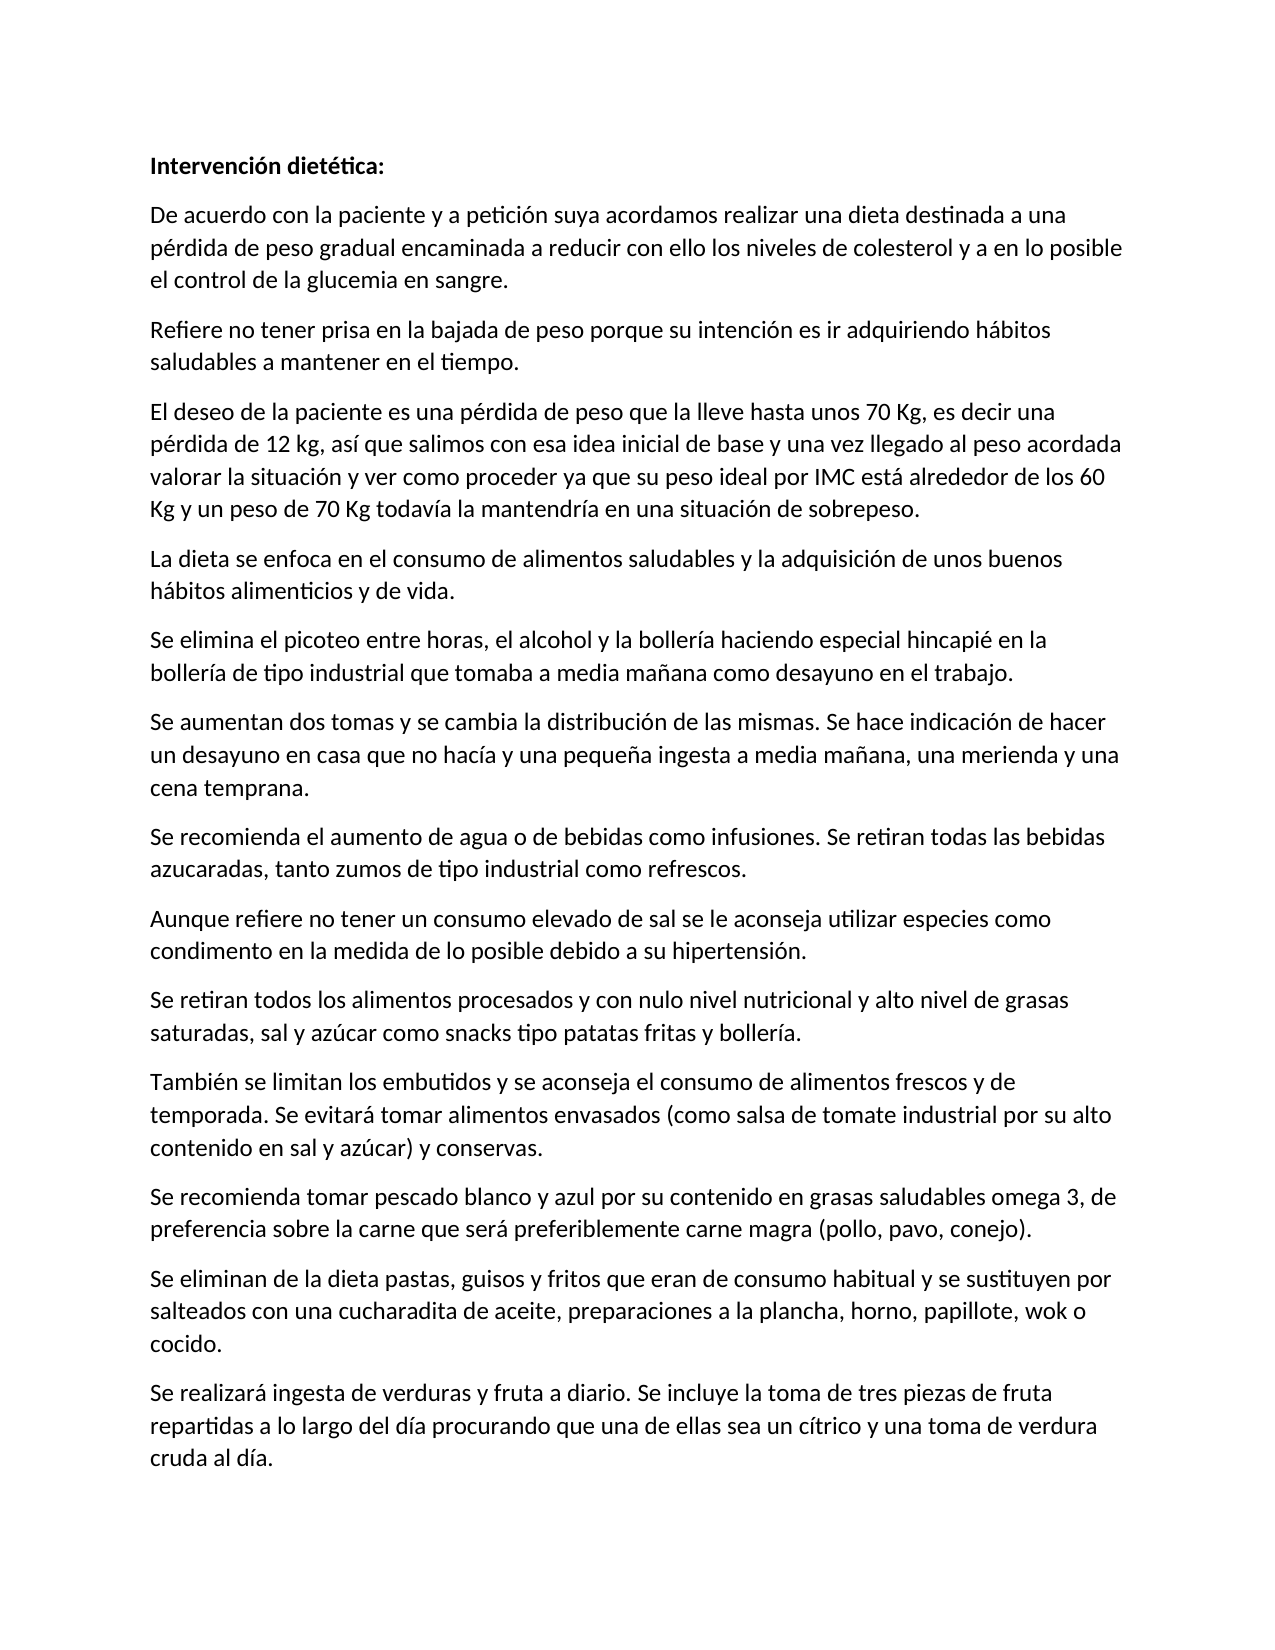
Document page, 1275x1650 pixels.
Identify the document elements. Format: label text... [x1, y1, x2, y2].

text El deseo de la paciente es una pérdida de peso que la lleve hasta unos 70 Kg, es decir una pérdida de 12 kg, así que salimos con esa idea inicial de base y una vez llegado al peso acordada valorar la situación y ver como proceder ya que su peso ideal por IMC está alrededor de los 60 Kg y un peso de 70 Kg todavía la mantendría en una situación de sobrepeso. [150, 396, 1125, 524]
text Refiere no tener prisa en la bajada de peso porque su intención es ir adquiriendo hábitos saludables a mantener en el tiempo. [150, 314, 1125, 377]
text Se aumentan dos tomas y se cambia la distribución de las mismas. Se hace indicación de hacer un desayuno en casa que no hacía y una pequeña ingesta a media mañana, una merienda y una cena temprana. [150, 706, 1125, 802]
text Se elimina el picoteo entre horas, el alcohol y la bollería haciendo especial hincapié en la bollería de tipo industrial que tomaba a media mañana como desayuno en el trabajo. [150, 624, 1125, 688]
text Intervención dietética: [150, 150, 1125, 181]
text La dieta se enfoca en el consumo de alimentos saludables y la adquisición de unos buenos hábitos alimenticios y de vida. [150, 543, 1125, 606]
text Se recomienda tomar pescado blanco y azul por su contenido en grasas saludables omega 3, de preferencia sobre la carne que será preferiblemente carne magra (pollo, pavo, conejo). [150, 1181, 1125, 1244]
text Se realizará ingesta de verduras y fruta a diario. Se incluye la toma de tres piezas de fruta repartidas a lo largo del día procurando que una de ellas sea un cítrico y una toma de verdura cruda al día. [150, 1377, 1125, 1473]
text También se limitan los embutidos y se aconseja el consumo de alimentos frescos y de temporada. Se evitará tomar alimentos envasados (como salsa de tomate industrial por su alto contenido en sal y azúcar) y conservas. [150, 1067, 1125, 1162]
text Se eliminan de la dieta pastas, guisos y fritos que eran de consumo habitual y se sustituyen por salteados con una cucharadita de aceite, preparaciones a la plancha, horno, papillote, wok o cocido. [150, 1263, 1125, 1359]
text Se retiran todos los alimentos procesados y con nulo nivel nutricional y alto nivel de grasas saturadas, sal y azúcar como snacks tipo patatas fritas y bollería. [150, 985, 1125, 1048]
text De acuerdo con la paciente y a petición suya acordamos realizar una dieta destinada a una pérdida de peso gradual encaminada a reducir con ello los niveles de colesterol y a en lo posible el control de la glucemia en sangre. [150, 199, 1125, 295]
text Aunque refiere no tener un consumo elevado de sal se le aconseja utilizar especies como condimento en la medida de lo posible debido a su hipertensión. [150, 903, 1125, 966]
text Se recomienda el aumento de agua o de bebidas como infusiones. Se retiran todas las bebidas azucaradas, tanto zumos de tipo industrial como refrescos. [150, 821, 1125, 884]
